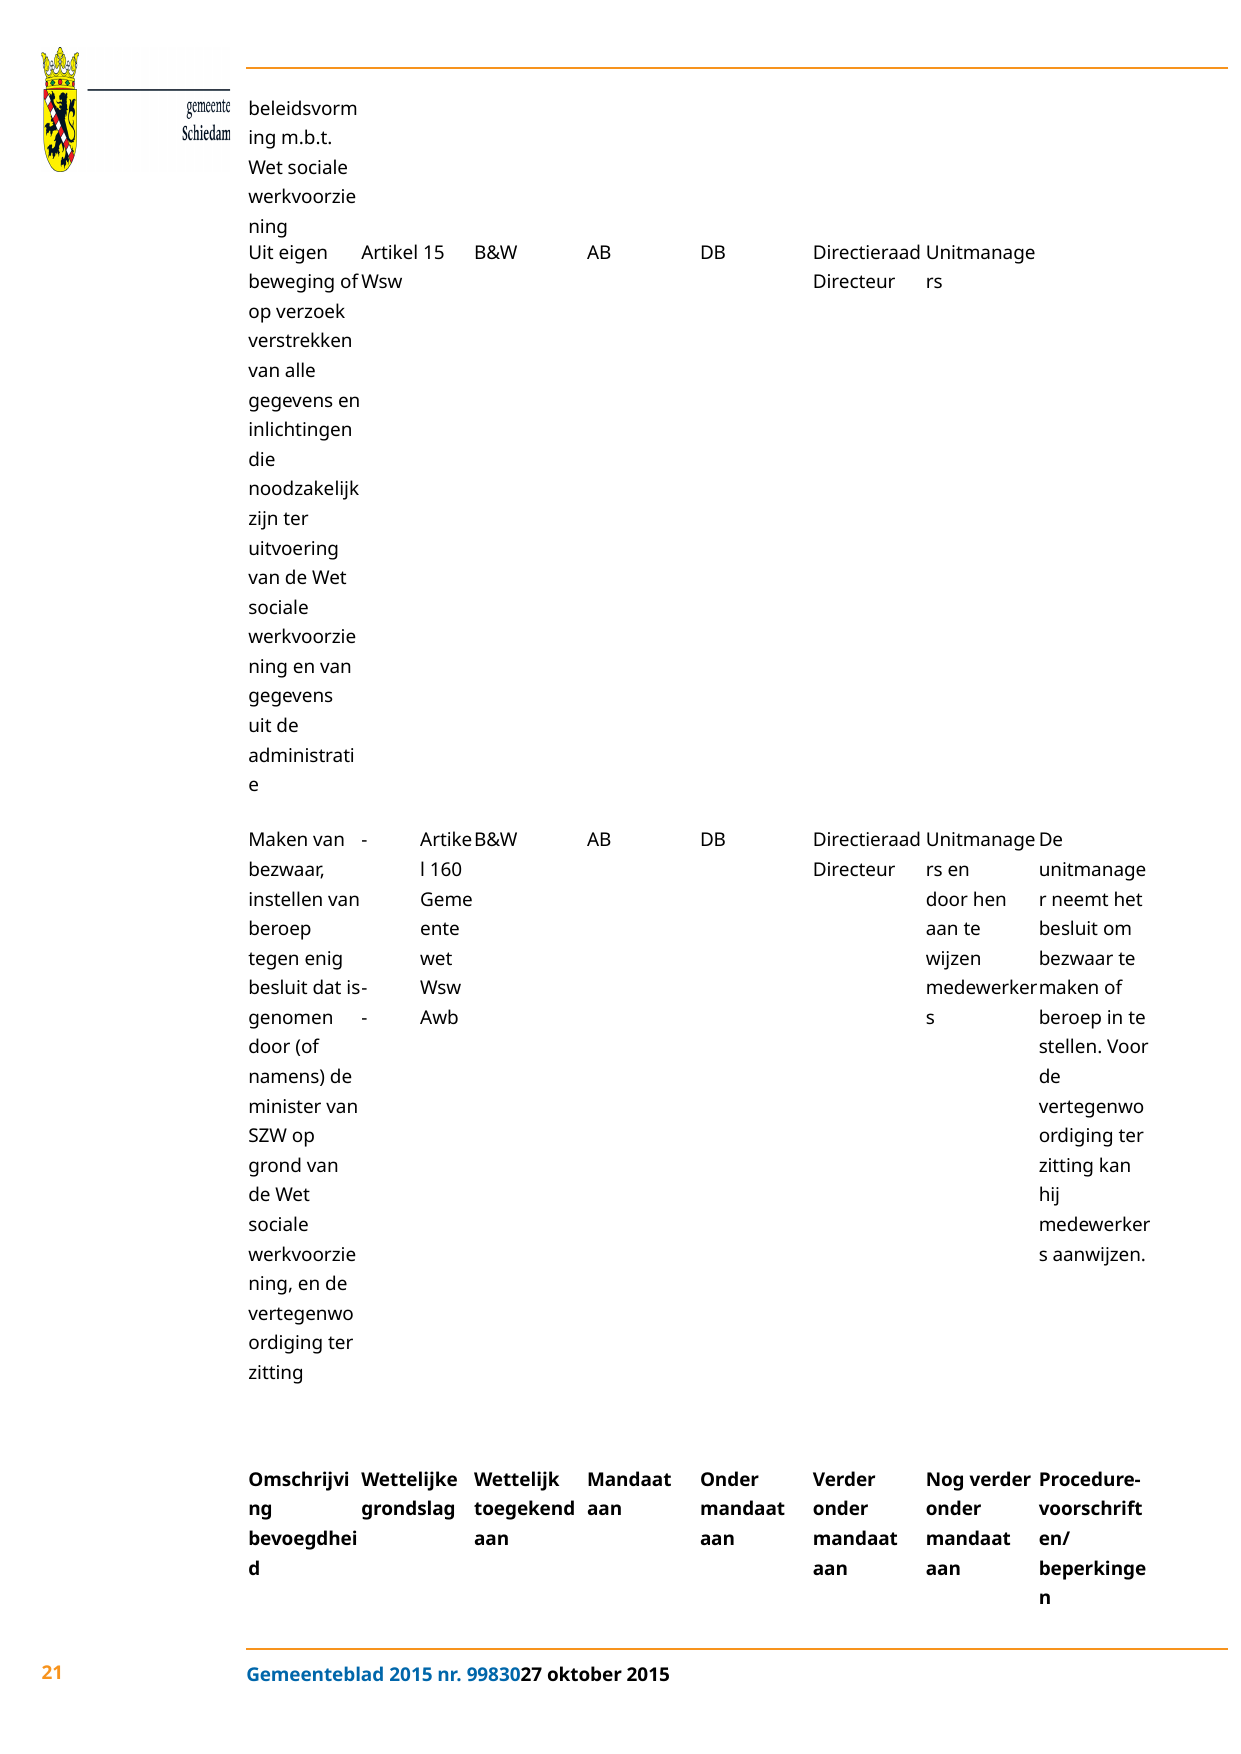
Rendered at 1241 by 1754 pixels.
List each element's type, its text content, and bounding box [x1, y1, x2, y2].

table_cell Unitmanagers en door hen aan te wijzen medewerkers [926, 827, 1038, 1385]
table_header Wettelijk toegekend aan [474, 1466, 587, 1610]
table_cell Artikel 160 Gemeentewet Wsw Awb [361, 827, 474, 1385]
table_header Procedure- voorschriften/ beperkingen [1039, 1466, 1152, 1610]
table_cell [1039, 239, 1152, 827]
table_header Onder mandaat aan [700, 1466, 813, 1610]
table_cell Unitmanagers [926, 239, 1038, 827]
table_header Mandaat aan [587, 1466, 700, 1610]
table_header Omschrijving bevoegdheid [248, 1466, 361, 1610]
table_cell [926, 95, 1038, 239]
table_cell [813, 95, 926, 239]
picture [41, 47, 231, 172]
table_cell [700, 95, 813, 239]
table_cell B&W [474, 239, 587, 827]
table_cell DB [700, 239, 813, 827]
table_cell [1039, 95, 1152, 239]
table_cell beleidsvorming m.b.t. Wet sociale werkvoorziening [248, 95, 361, 239]
table_cell [474, 95, 587, 239]
table_cell DB [700, 827, 813, 1385]
table_cell Directieraad Directeur [813, 239, 926, 827]
table_cell De unitmanager neemt het besluit om bezwaar te maken of beroep in te stellen. Voor de vertegenwoordiging ter zitting kan hij medewerkers aanwijzen. [1039, 827, 1152, 1385]
table_header Verder onder mandaat aan [813, 1466, 926, 1610]
table_cell [361, 95, 474, 239]
table_cell Uit eigen beweging of op verzoek verstrekken van alle gegevens en inlichtingen die noodzakelijk zijn ter uitvoering van de Wet sociale werkvoorziening en van gegevens uit de administratie [248, 239, 361, 827]
table_cell AB [587, 239, 700, 827]
table_cell [587, 95, 700, 239]
table_cell AB [587, 827, 700, 1385]
table_cell Artikel 15 Wsw [361, 239, 474, 827]
table_header Nog verder onder mandaat aan [926, 1466, 1038, 1610]
table_header Wettelijke grondslag [361, 1466, 474, 1610]
table_cell Maken van bezwaar, instellen van beroep tegen enig besluit dat is genomen door (of namens) de minister van SZW op grond van de Wet sociale werkvoorziening, en de vertegenwoordiging ter zitting [248, 827, 361, 1385]
table_cell B&W [474, 827, 587, 1385]
table_cell Directieraad Directeur [813, 827, 926, 1385]
